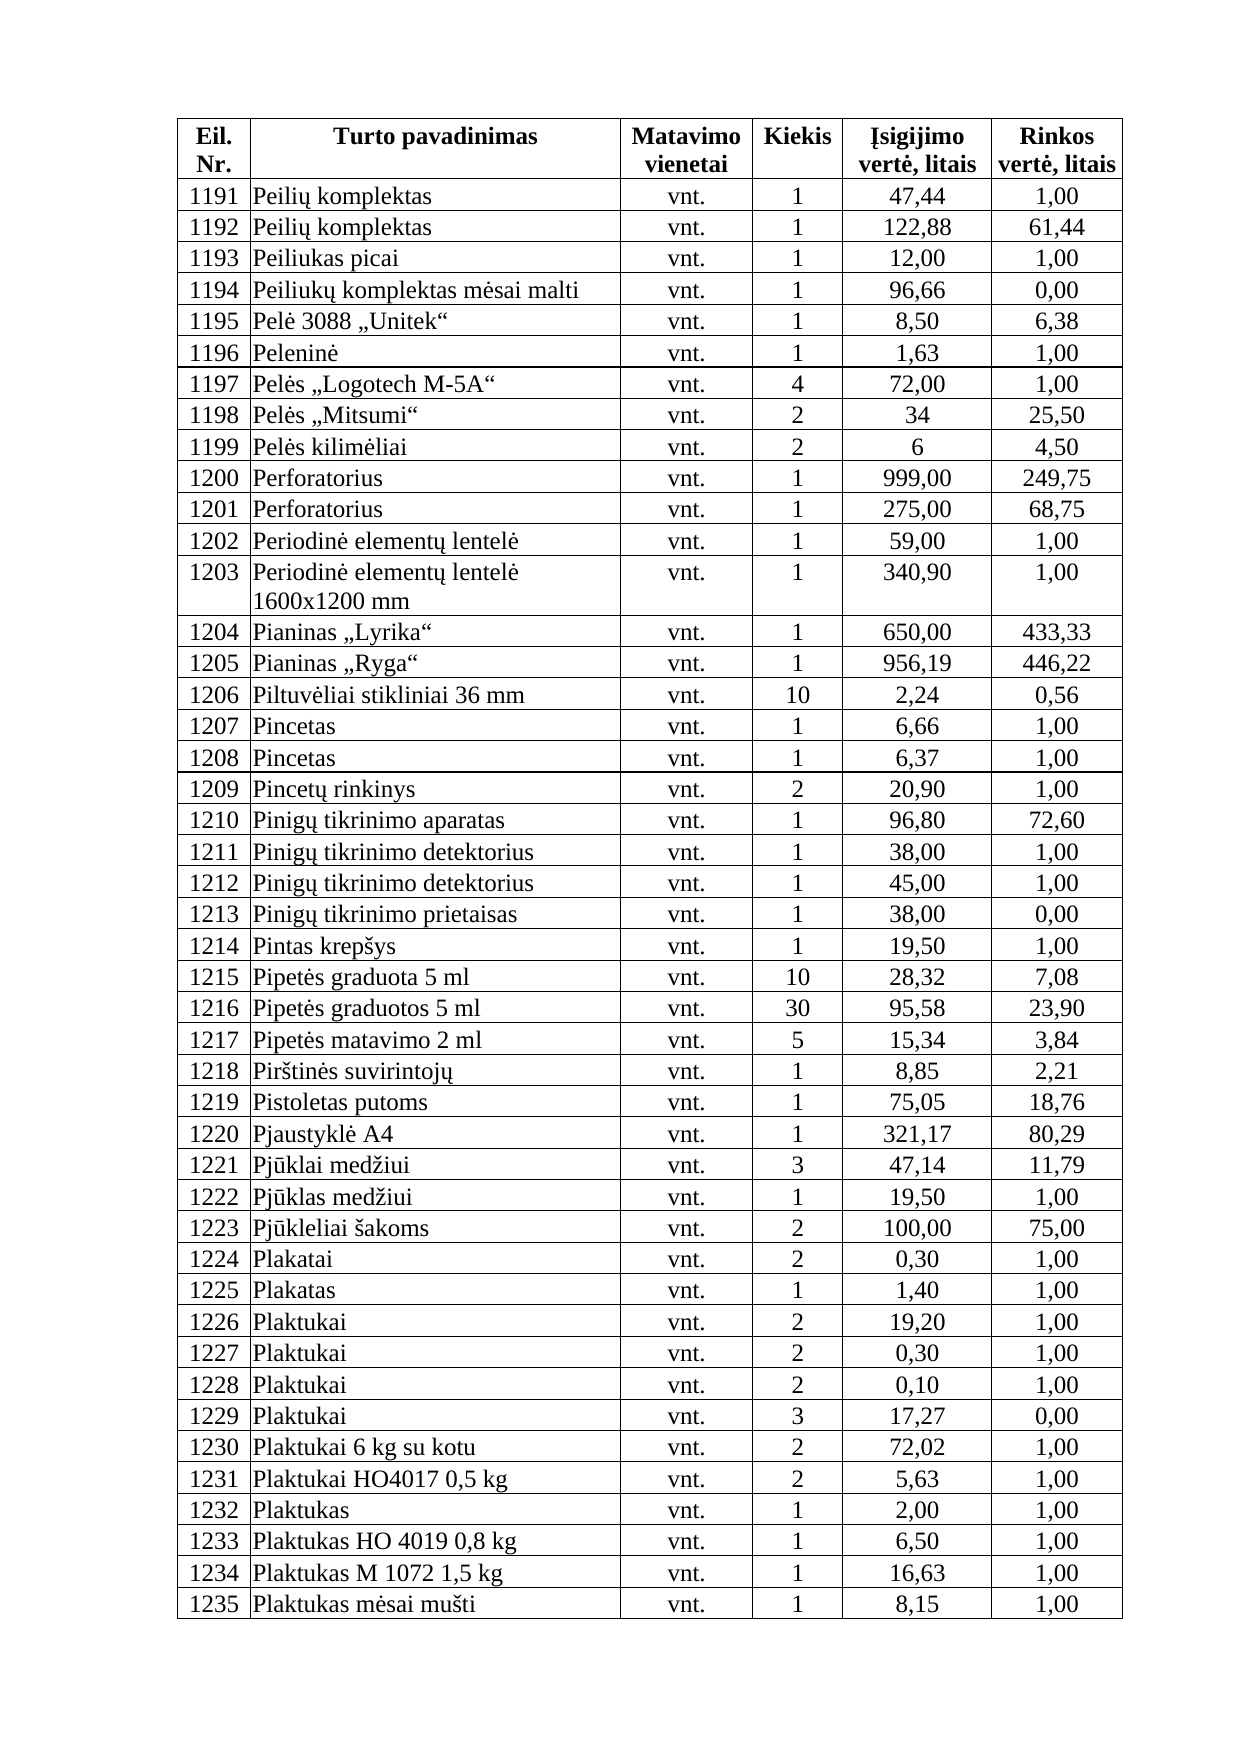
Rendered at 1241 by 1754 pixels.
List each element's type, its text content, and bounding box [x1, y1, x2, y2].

table_cell 1 [753, 898, 842, 928]
table_cell 38,00 [843, 898, 991, 928]
table_cell Plaktukai 6 kg su kotu [251, 1431, 620, 1461]
table_cell 1 [753, 804, 842, 834]
table_cell vnt. [621, 1305, 752, 1336]
table_cell 0,00 [992, 1400, 1122, 1430]
table_cell 1193 [178, 242, 250, 272]
table_cell vnt. [621, 1055, 752, 1085]
table_cell 1,00 [992, 1462, 1122, 1492]
table_cell Peleninė [251, 336, 620, 366]
table_cell 1 [753, 305, 842, 335]
table_cell 249,75 [992, 461, 1122, 492]
table_cell 1,00 [992, 368, 1122, 398]
table_cell 75,00 [992, 1211, 1122, 1242]
table_cell 0,30 [843, 1243, 991, 1273]
table_cell Peilių komplektas [251, 211, 620, 241]
table_cell vnt. [621, 1211, 752, 1242]
table_cell Pipetės graduotos 5 ml [251, 992, 620, 1022]
table_cell Pirštinės suvirintojų [251, 1055, 620, 1085]
table_cell Plaktukai [251, 1368, 620, 1398]
table_cell vnt. [621, 1117, 752, 1148]
table_cell 1221 [178, 1149, 250, 1179]
table_cell Pjūklas medžiui [251, 1180, 620, 1210]
table_cell 1 [753, 1494, 842, 1524]
table_cell 1225 [178, 1274, 250, 1304]
table_cell 11,79 [992, 1149, 1122, 1179]
table_cell 47,44 [843, 179, 991, 209]
table_cell 1,00 [992, 1305, 1122, 1336]
table_cell vnt. [621, 898, 752, 928]
table_cell Pincetas [251, 741, 620, 771]
table_cell 100,00 [843, 1211, 991, 1242]
table_cell Pipetės matavimo 2 ml [251, 1023, 620, 1053]
table_cell 1204 [178, 616, 250, 646]
table_cell 1 [753, 1274, 842, 1304]
table_cell 1203 [178, 556, 250, 614]
table_cell 8,15 [843, 1588, 991, 1618]
table_cell 1210 [178, 804, 250, 834]
table_cell Plaktukai [251, 1337, 620, 1367]
table_cell vnt. [621, 866, 752, 897]
table_cell 72,00 [843, 368, 991, 398]
table_cell Plaktukai [251, 1400, 620, 1430]
table_cell vnt. [621, 1023, 752, 1053]
table_cell 30 [753, 992, 842, 1022]
table_cell 1 [753, 710, 842, 740]
table_cell 1 [753, 461, 842, 492]
table_cell 10 [753, 678, 842, 709]
table_cell Pintas krepšys [251, 929, 620, 959]
table_cell 1206 [178, 678, 250, 709]
table_cell 1 [753, 1556, 842, 1587]
table_cell 446,22 [992, 647, 1122, 677]
table_cell Plaktukai HO4017 0,5 kg [251, 1462, 620, 1492]
table_cell 6 [843, 430, 991, 460]
table_cell vnt. [621, 1149, 752, 1179]
table_cell 16,63 [843, 1556, 991, 1587]
table_cell 1 [753, 556, 842, 614]
table_cell 1216 [178, 992, 250, 1022]
table_cell 1,00 [992, 1588, 1122, 1618]
table_cell 1219 [178, 1086, 250, 1116]
table_cell 0,30 [843, 1337, 991, 1367]
table_cell Plaktukas HO 4019 0,8 kg [251, 1525, 620, 1555]
table_cell 2 [753, 773, 842, 803]
table_cell 1232 [178, 1494, 250, 1524]
table_cell vnt. [621, 678, 752, 709]
table_cell 4 [753, 368, 842, 398]
table_cell 1,00 [992, 179, 1122, 209]
table_cell 1227 [178, 1337, 250, 1367]
table_cell vnt. [621, 1431, 752, 1461]
table_cell vnt. [621, 1368, 752, 1398]
table_cell 1199 [178, 430, 250, 460]
table_cell 1,00 [992, 1180, 1122, 1210]
table_cell vnt. [621, 1588, 752, 1618]
table_cell 1198 [178, 399, 250, 429]
table_cell Pianinas „Ryga“ [251, 647, 620, 677]
table_cell 1201 [178, 493, 250, 523]
table_cell 1223 [178, 1211, 250, 1242]
table_cell Pipetės graduota 5 ml [251, 961, 620, 991]
table_cell 0,56 [992, 678, 1122, 709]
table_cell 1 [753, 741, 842, 771]
table_cell 1,00 [992, 242, 1122, 272]
table_cell 28,32 [843, 961, 991, 991]
table_cell vnt. [621, 1462, 752, 1492]
table_cell Plaktukas mėsai mušti [251, 1588, 620, 1618]
table_cell 1 [753, 211, 842, 241]
table_cell vnt. [621, 929, 752, 959]
table_cell 1218 [178, 1055, 250, 1085]
table_header Įsigijimo vertė, litais [843, 119, 991, 178]
table_cell 1 [753, 1525, 842, 1555]
table_cell 34 [843, 399, 991, 429]
table_cell Plaktukas [251, 1494, 620, 1524]
table_cell vnt. [621, 710, 752, 740]
table_cell 8,85 [843, 1055, 991, 1085]
table_cell 1 [753, 179, 842, 209]
table_cell 75,05 [843, 1086, 991, 1116]
table_cell 61,44 [992, 211, 1122, 241]
table_cell 122,88 [843, 211, 991, 241]
table_cell Pistoletas putoms [251, 1086, 620, 1116]
table_cell 1,40 [843, 1274, 991, 1304]
table_cell vnt. [621, 804, 752, 834]
table_cell Periodinė elementų lentelė 1600x1200 mm [251, 556, 620, 614]
table_cell 1,00 [992, 1274, 1122, 1304]
table_cell vnt. [621, 1086, 752, 1116]
table_cell 1197 [178, 368, 250, 398]
table_cell 59,00 [843, 524, 991, 554]
table_cell 1194 [178, 273, 250, 304]
table_cell 1,63 [843, 336, 991, 366]
table_cell Plakatas [251, 1274, 620, 1304]
table_cell 1,00 [992, 1556, 1122, 1587]
table_cell Pelė 3088 „Unitek“ [251, 305, 620, 335]
table_cell 1 [753, 524, 842, 554]
table_cell vnt. [621, 461, 752, 492]
table_cell 1207 [178, 710, 250, 740]
table_cell 2 [753, 1305, 842, 1336]
table_cell vnt. [621, 399, 752, 429]
table_cell Pjūklai medžiui [251, 1149, 620, 1179]
table_cell 1 [753, 1055, 842, 1085]
table_cell 2 [753, 1462, 842, 1492]
table_cell vnt. [621, 430, 752, 460]
table_cell 47,14 [843, 1149, 991, 1179]
table_cell 1229 [178, 1400, 250, 1430]
table_header Turto pavadinimas [251, 119, 620, 178]
table_cell 1220 [178, 1117, 250, 1148]
table_cell 68,75 [992, 493, 1122, 523]
table_cell vnt. [621, 336, 752, 366]
table_cell 72,02 [843, 1431, 991, 1461]
table_cell 5 [753, 1023, 842, 1053]
table_cell 1202 [178, 524, 250, 554]
table_cell 1,00 [992, 1525, 1122, 1555]
table_cell 1205 [178, 647, 250, 677]
table_cell vnt. [621, 179, 752, 209]
table_cell vnt. [621, 211, 752, 241]
table_cell 6,50 [843, 1525, 991, 1555]
table_cell 1233 [178, 1525, 250, 1555]
table_cell 19,20 [843, 1305, 991, 1336]
table_cell vnt. [621, 242, 752, 272]
table_cell 8,50 [843, 305, 991, 335]
table_cell 1209 [178, 773, 250, 803]
table_cell 2,24 [843, 678, 991, 709]
table_cell 20,90 [843, 773, 991, 803]
table_cell 1 [753, 242, 842, 272]
table_cell vnt. [621, 556, 752, 614]
table_cell Perforatorius [251, 493, 620, 523]
table_cell Piltuvėliai stikliniai 36 mm [251, 678, 620, 709]
table_cell 1192 [178, 211, 250, 241]
table_cell vnt. [621, 1180, 752, 1210]
table_cell vnt. [621, 368, 752, 398]
table_cell vnt. [621, 616, 752, 646]
table_cell 2 [753, 1211, 842, 1242]
table_cell Pianinas „Lyrika“ [251, 616, 620, 646]
table_cell 2 [753, 1431, 842, 1461]
table_cell Pelės „Logotech M-5A“ [251, 368, 620, 398]
table_cell vnt. [621, 1274, 752, 1304]
table_cell 1215 [178, 961, 250, 991]
table_cell 2 [753, 1337, 842, 1367]
table_cell 1214 [178, 929, 250, 959]
table_cell vnt. [621, 1337, 752, 1367]
table_cell Pincetų rinkinys [251, 773, 620, 803]
table_cell vnt. [621, 524, 752, 554]
table_cell 72,60 [992, 804, 1122, 834]
table_header Matavimo vienetai [621, 119, 752, 178]
table_cell vnt. [621, 647, 752, 677]
table_cell Perforatorius [251, 461, 620, 492]
table_cell Peiliukas picai [251, 242, 620, 272]
table_cell Pinigų tikrinimo detektorius [251, 866, 620, 897]
table_cell vnt. [621, 1494, 752, 1524]
table_cell 15,34 [843, 1023, 991, 1053]
table_cell 956,19 [843, 647, 991, 677]
table_cell 1 [753, 616, 842, 646]
table_cell 1 [753, 1086, 842, 1116]
table_cell Pinigų tikrinimo prietaisas [251, 898, 620, 928]
table_cell 1,00 [992, 773, 1122, 803]
table_header Kiekis [753, 119, 842, 178]
table_cell 1231 [178, 1462, 250, 1492]
table_cell vnt. [621, 1243, 752, 1273]
table_cell vnt. [621, 1525, 752, 1555]
table_cell 1200 [178, 461, 250, 492]
table_cell 321,17 [843, 1117, 991, 1148]
table_cell Plaktukai [251, 1305, 620, 1336]
table_cell 10 [753, 961, 842, 991]
table_cell 1,00 [992, 1243, 1122, 1273]
table_cell 1217 [178, 1023, 250, 1053]
table_cell 1,00 [992, 1368, 1122, 1398]
table_cell vnt. [621, 493, 752, 523]
table_cell 1213 [178, 898, 250, 928]
table_cell 0,00 [992, 898, 1122, 928]
table_cell 1 [753, 866, 842, 897]
table_cell 433,33 [992, 616, 1122, 646]
table_cell vnt. [621, 992, 752, 1022]
table_cell 38,00 [843, 835, 991, 865]
table_cell 1228 [178, 1368, 250, 1398]
table_cell 2 [753, 1243, 842, 1273]
table_cell 1,00 [992, 1431, 1122, 1461]
table_cell vnt. [621, 273, 752, 304]
table_cell 1,00 [992, 556, 1122, 614]
table_cell 1212 [178, 866, 250, 897]
table_cell 3 [753, 1149, 842, 1179]
table_cell 340,90 [843, 556, 991, 614]
table_cell vnt. [621, 741, 752, 771]
table_cell 1 [753, 647, 842, 677]
table_cell 3 [753, 1400, 842, 1430]
table_cell 1196 [178, 336, 250, 366]
table_cell vnt. [621, 961, 752, 991]
table_cell 1191 [178, 179, 250, 209]
table_cell 1195 [178, 305, 250, 335]
table_cell 1 [753, 1180, 842, 1210]
table_cell 96,80 [843, 804, 991, 834]
table_cell 18,76 [992, 1086, 1122, 1116]
table_cell 7,08 [992, 961, 1122, 991]
table_cell 2 [753, 1368, 842, 1398]
table_cell vnt. [621, 305, 752, 335]
table_cell 1,00 [992, 1337, 1122, 1367]
table_cell 95,58 [843, 992, 991, 1022]
table_cell 1 [753, 835, 842, 865]
table_cell 1,00 [992, 336, 1122, 366]
table_cell 1 [753, 1117, 842, 1148]
table_cell 2,00 [843, 1494, 991, 1524]
table_cell 25,50 [992, 399, 1122, 429]
table_cell 17,27 [843, 1400, 991, 1430]
table_cell 1,00 [992, 866, 1122, 897]
table_cell 45,00 [843, 866, 991, 897]
table_cell 0,10 [843, 1368, 991, 1398]
table_cell 1,00 [992, 741, 1122, 771]
table_cell 999,00 [843, 461, 991, 492]
table_cell 4,50 [992, 430, 1122, 460]
table_cell 1,00 [992, 710, 1122, 740]
table_cell Pelės kilimėliai [251, 430, 620, 460]
table_cell vnt. [621, 835, 752, 865]
table_cell 1235 [178, 1588, 250, 1618]
table_cell 6,38 [992, 305, 1122, 335]
table_cell 2 [753, 399, 842, 429]
table_cell 80,29 [992, 1117, 1122, 1148]
table_cell 1,00 [992, 1494, 1122, 1524]
table_cell 1 [753, 273, 842, 304]
table_cell 6,66 [843, 710, 991, 740]
table_cell Pelės „Mitsumi“ [251, 399, 620, 429]
table_cell 0,00 [992, 273, 1122, 304]
table_cell 5,63 [843, 1462, 991, 1492]
table_cell 3,84 [992, 1023, 1122, 1053]
table_cell Pinigų tikrinimo detektorius [251, 835, 620, 865]
table_cell Pinigų tikrinimo aparatas [251, 804, 620, 834]
table_cell 23,90 [992, 992, 1122, 1022]
table_cell 2,21 [992, 1055, 1122, 1085]
table_cell 1222 [178, 1180, 250, 1210]
table_cell Peiliukų komplektas mėsai malti [251, 273, 620, 304]
table_cell vnt. [621, 1556, 752, 1587]
table_cell 2 [753, 430, 842, 460]
table_cell 1230 [178, 1431, 250, 1461]
table_cell Pjūkleliai šakoms [251, 1211, 620, 1242]
table_cell Plakatai [251, 1243, 620, 1273]
table_cell Peilių komplektas [251, 179, 620, 209]
table_cell 1234 [178, 1556, 250, 1587]
table_cell 1,00 [992, 524, 1122, 554]
table_cell 96,66 [843, 273, 991, 304]
table_cell 6,37 [843, 741, 991, 771]
table_cell 1,00 [992, 929, 1122, 959]
table_cell 1211 [178, 835, 250, 865]
table_cell 1208 [178, 741, 250, 771]
table_cell 1224 [178, 1243, 250, 1273]
table_cell 1 [753, 929, 842, 959]
table_cell Plaktukas M 1072 1,5 kg [251, 1556, 620, 1587]
table_cell vnt. [621, 773, 752, 803]
table_cell Periodinė elementų lentelė [251, 524, 620, 554]
table_cell 1226 [178, 1305, 250, 1336]
table_cell 1,00 [992, 835, 1122, 865]
table_header Rinkos vertė, litais [992, 119, 1122, 178]
table_cell vnt. [621, 1400, 752, 1430]
table_cell 650,00 [843, 616, 991, 646]
table_cell 12,00 [843, 242, 991, 272]
table_cell Pjaustyklė A4 [251, 1117, 620, 1148]
table_header Eil. Nr. [178, 119, 250, 178]
table_cell 1 [753, 493, 842, 523]
table_cell Pincetas [251, 710, 620, 740]
table_cell 1 [753, 336, 842, 366]
table_cell 19,50 [843, 929, 991, 959]
table_cell 19,50 [843, 1180, 991, 1210]
table_cell 1 [753, 1588, 842, 1618]
table_cell 275,00 [843, 493, 991, 523]
